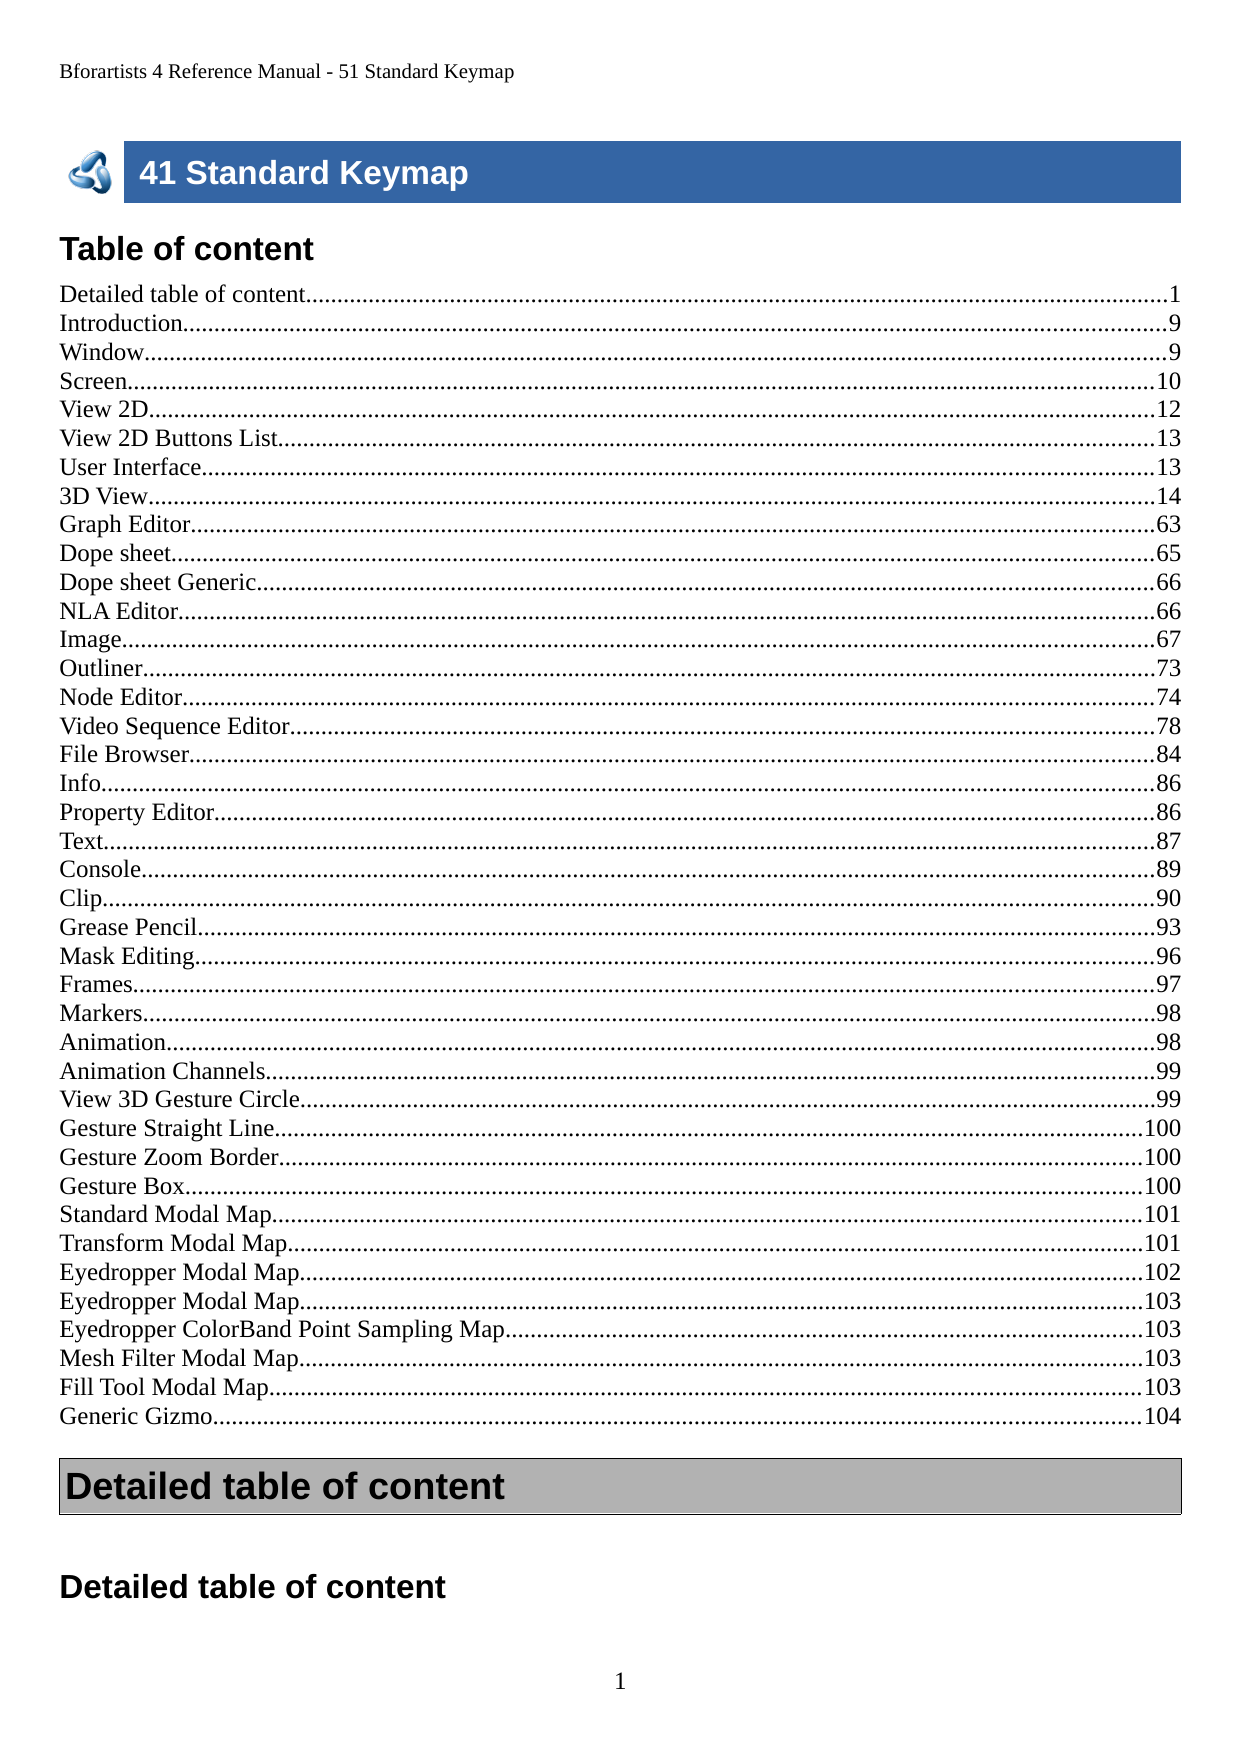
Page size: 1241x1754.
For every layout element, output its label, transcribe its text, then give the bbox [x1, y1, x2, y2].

text File Browser 84 [59, 739, 1181, 768]
text Video Sequence Editor 78 [59, 711, 1181, 739]
text Frames 97 [59, 969, 1181, 998]
table_header 41 Standard Keymap [124, 141, 1181, 203]
text Eyedropper Modal Map 102 [59, 1257, 1181, 1286]
text User Interface 13 [59, 452, 1181, 481]
text Dope sheet Generic 66 [59, 567, 1181, 596]
text Fill Tool Modal Map 103 [59, 1372, 1181, 1401]
text Gesture Box 100 [59, 1171, 1181, 1199]
text Graph Editor 63 [59, 509, 1181, 538]
text View 3D Gesture Circle 99 [59, 1084, 1181, 1113]
text Screen 10 [59, 366, 1181, 394]
text Property Editor 86 [59, 797, 1181, 826]
text 3D View 14 [59, 481, 1181, 509]
table_header Detailed table of content [60, 1459, 1181, 1513]
text Animation Channels 99 [59, 1056, 1181, 1084]
text Introduction 9 [59, 308, 1181, 337]
text Standard Modal Map 101 [59, 1199, 1181, 1228]
text Mask Editing 96 [59, 941, 1181, 969]
table_header [59, 141, 124, 203]
text Dope sheet 65 [59, 538, 1181, 567]
text Info 86 [59, 768, 1181, 797]
picture [65, 147, 114, 197]
subtitle Table of content [59, 228, 1181, 267]
text Eyedropper Modal Map 103 [59, 1286, 1181, 1314]
text Markers 98 [59, 998, 1181, 1027]
text View 2D 12 [59, 394, 1181, 423]
text Transform Modal Map 101 [59, 1228, 1181, 1257]
text Gesture Straight Line 100 [59, 1113, 1181, 1142]
text Image 67 [59, 624, 1181, 653]
text NLA Editor 66 [59, 596, 1181, 624]
text Node Editor 74 [59, 682, 1181, 711]
text Grease Pencil 93 [59, 912, 1181, 941]
text Outliner 73 [59, 653, 1181, 682]
text Gesture Zoom Border 100 [59, 1142, 1181, 1171]
text Text 87 [59, 826, 1181, 854]
text View 2D Buttons List 13 [59, 423, 1181, 452]
subtitle Detailed table of content [59, 1567, 1181, 1606]
text Detailed table of content 1 [59, 279, 1181, 308]
text Mesh Filter Modal Map 103 [59, 1343, 1181, 1372]
text Console 89 [59, 854, 1181, 883]
text Window 9 [59, 337, 1181, 366]
text Generic Gizmo 104 [59, 1401, 1181, 1429]
text Eyedropper ColorBand Point Sampling Map 103 [59, 1314, 1181, 1343]
text Clip 90 [59, 883, 1181, 912]
text Animation 98 [59, 1027, 1181, 1056]
